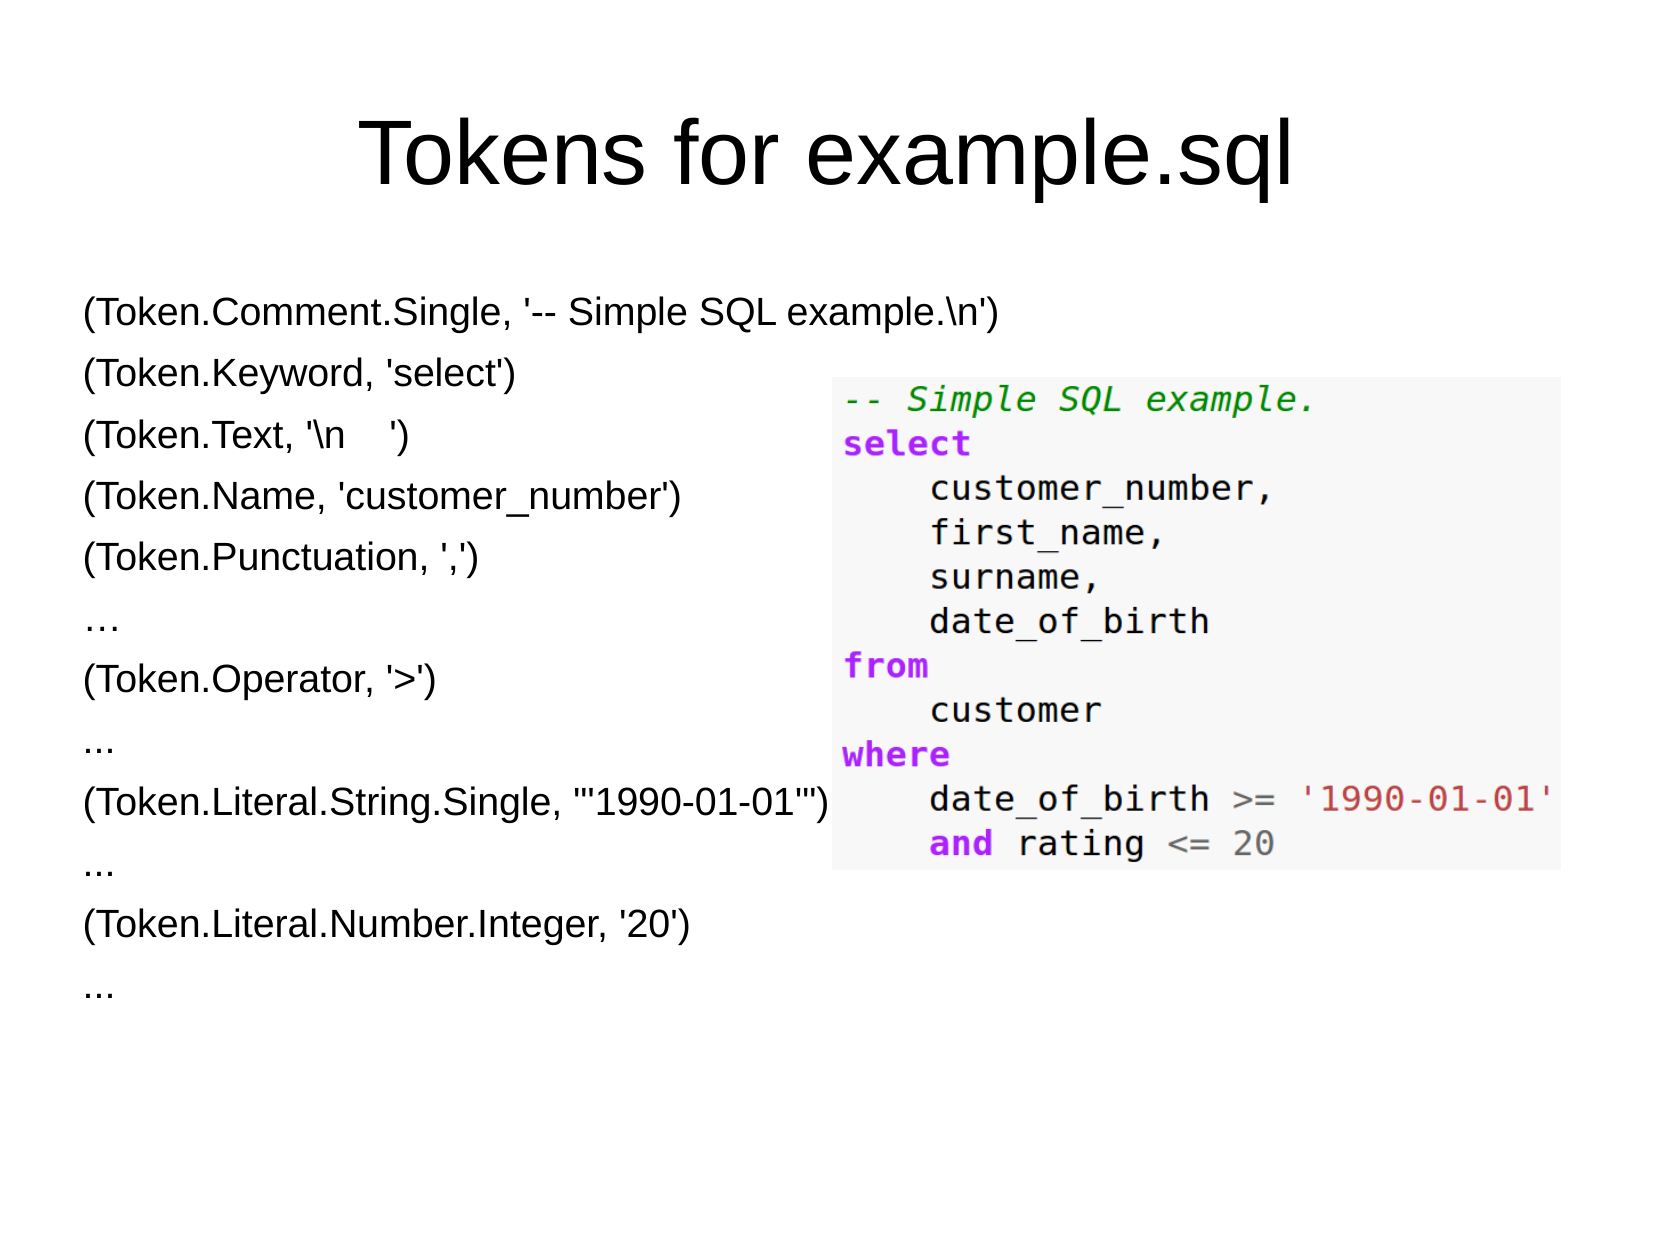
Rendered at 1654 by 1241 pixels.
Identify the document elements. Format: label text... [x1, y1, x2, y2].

title Tokens for example.sql [82, 49, 1571, 257]
picture [832, 377, 1561, 871]
list (Token.Comment.Single, '-- Simple SQL example.\n') (Token.Keyword, 'select') (Token.Text, '\n ') (Token.Name, 'customer_number') (Token.Punctuation, ',') … (Token.Operator, '>') ... (Token.Literal.String.Single, "'1990-01-01'") ... (Token.Literal.Number.Integer, '20') ... [82, 290, 1571, 1010]
